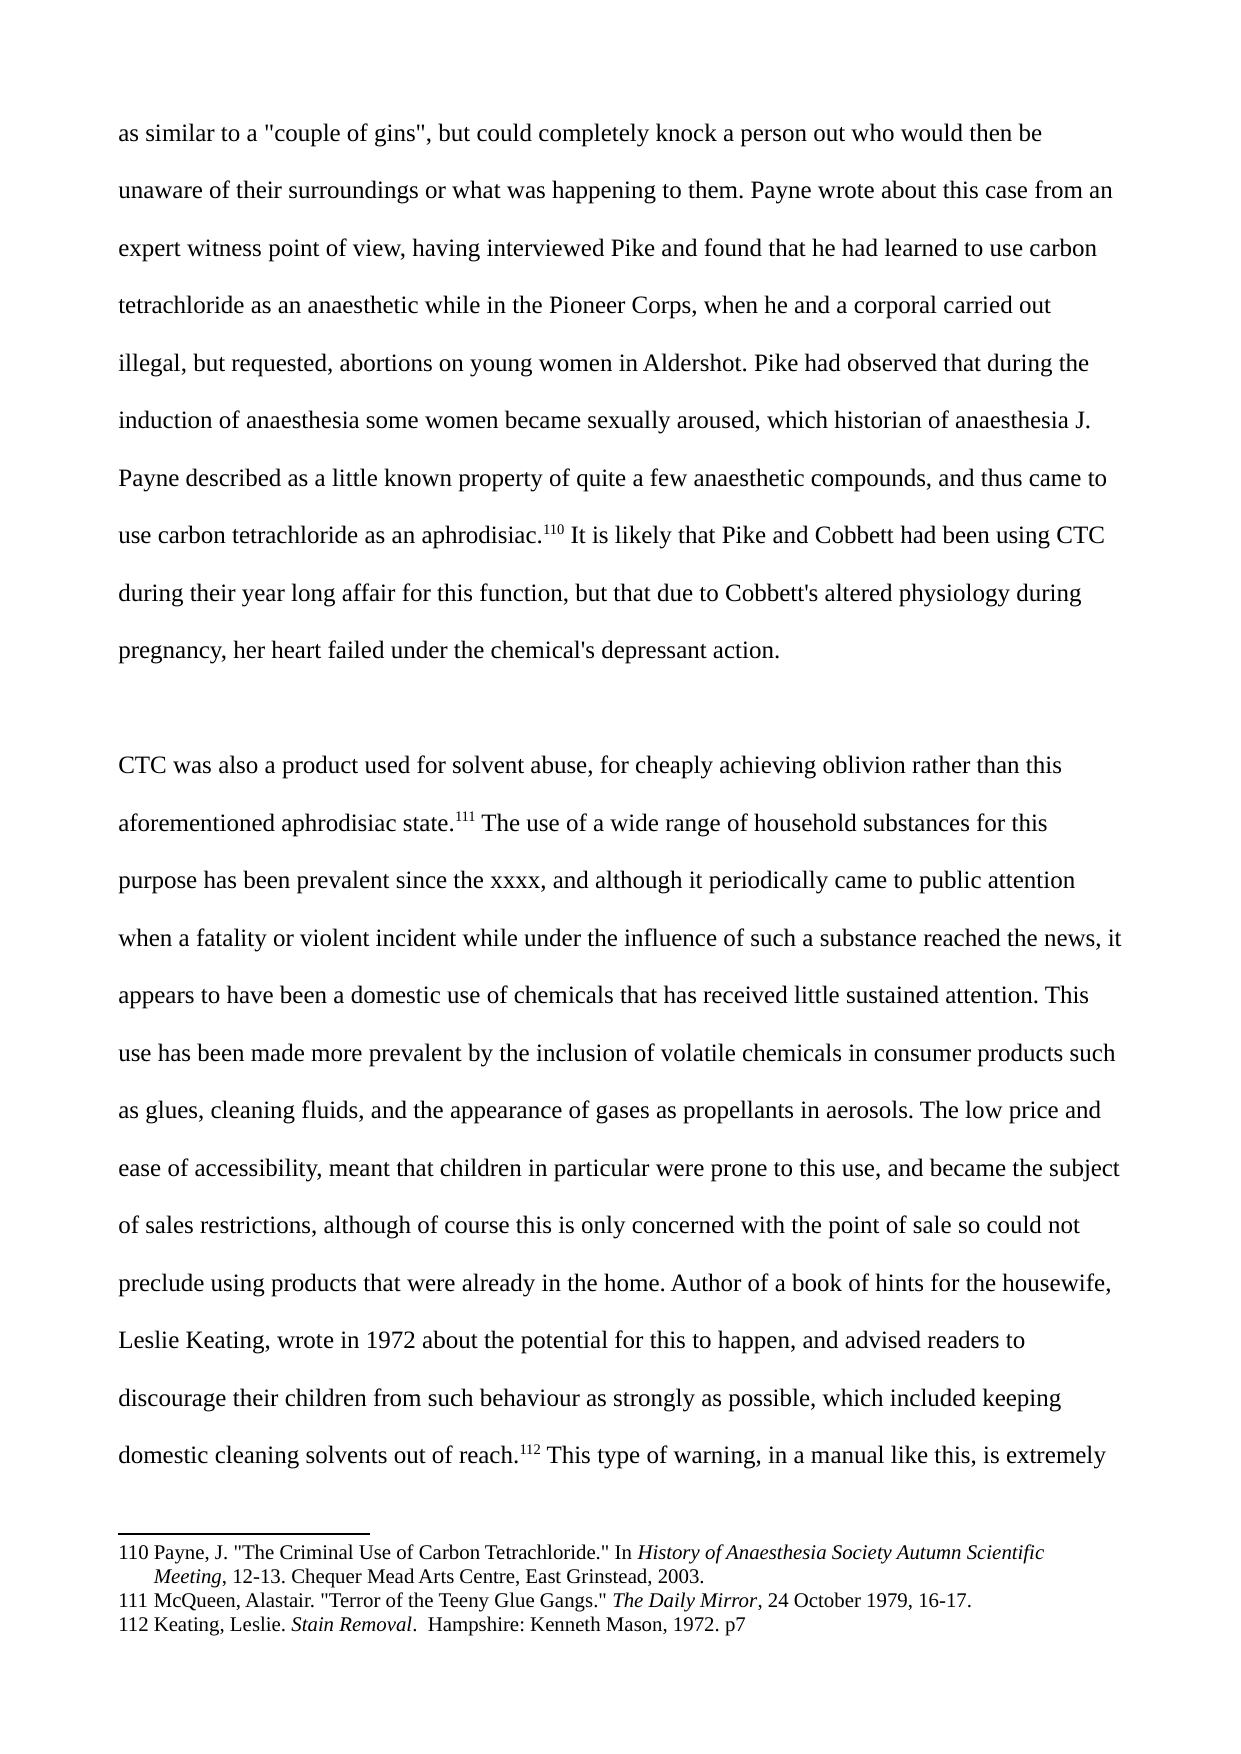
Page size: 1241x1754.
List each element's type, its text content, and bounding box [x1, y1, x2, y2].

text McQueen, Alastair. "Terror of the Teeny Glue Gangs." The Daily Mirror, 24 October 1979, 16-17. [118, 1588, 1122, 1612]
text Keating, Leslie. Stain Removal. Hampshire: Kenneth Mason, 1972. p7 [118, 1612, 1122, 1636]
text Payne, J. "The Criminal Use of Carbon Tetrachloride." In History of Anaesthesia Society Autumn Scientific Meeting, 12-13. Chequer Mead Arts Centre, East Grinstead, 2003. [118, 1539, 1122, 1588]
text as similar to a "couple of gins", but could completely knock a person out who would then be unaware of their surroundings or what was happening to them. Payne wrote about this case from an expert witness point of view, having interviewed Pike and found that he had learned to use carbon tetrachloride as an anaesthetic while in the Pioneer Corps, when he and a corporal carried out illegal, but requested, abortions on young women in Aldershot. Pike had observed that during the induction of anaesthesia some women became sexually aroused, which historian of anaesthesia J. Payne described as a little known property of quite a few anaesthetic compounds, and thus came to use carbon tetrachloride as an aphrodisiac. It is likely that Pike and Cobbett had been using CTC during their year long affair for this function, but that due to Cobbett's altered physiology during pregnancy, her heart failed under the chemical's depressant action. [118, 118, 1122, 664]
text CTC was also a product used for solvent abuse, for cheaply achieving oblivion rather than this aforementioned aphrodisiac state. The use of a wide range of household substances for this purpose has been prevalent since the xxxx, and although it periodically came to public attention when a fatality or violent incident while under the influence of such a substance reached the news, it appears to have been a domestic use of chemicals that has received little sustained attention. This use has been made more prevalent by the inclusion of volatile chemicals in consumer products such as glues, cleaning fluids, and the appearance of gases as propellants in aerosols. The low price and ease of accessibility, meant that children in particular were prone to this use, and became the subject of sales restrictions, although of course this is only concerned with the point of sale so could not preclude using products that were already in the home. Author of a book of hints for the housewife, Leslie Keating, wrote in 1972 about the potential for this to happen, and advised readers to discourage their children from such behaviour as strongly as possible, which included keeping domestic cleaning solvents out of reach. This type of warning, in a manual like this, is extremely [118, 751, 1122, 1469]
